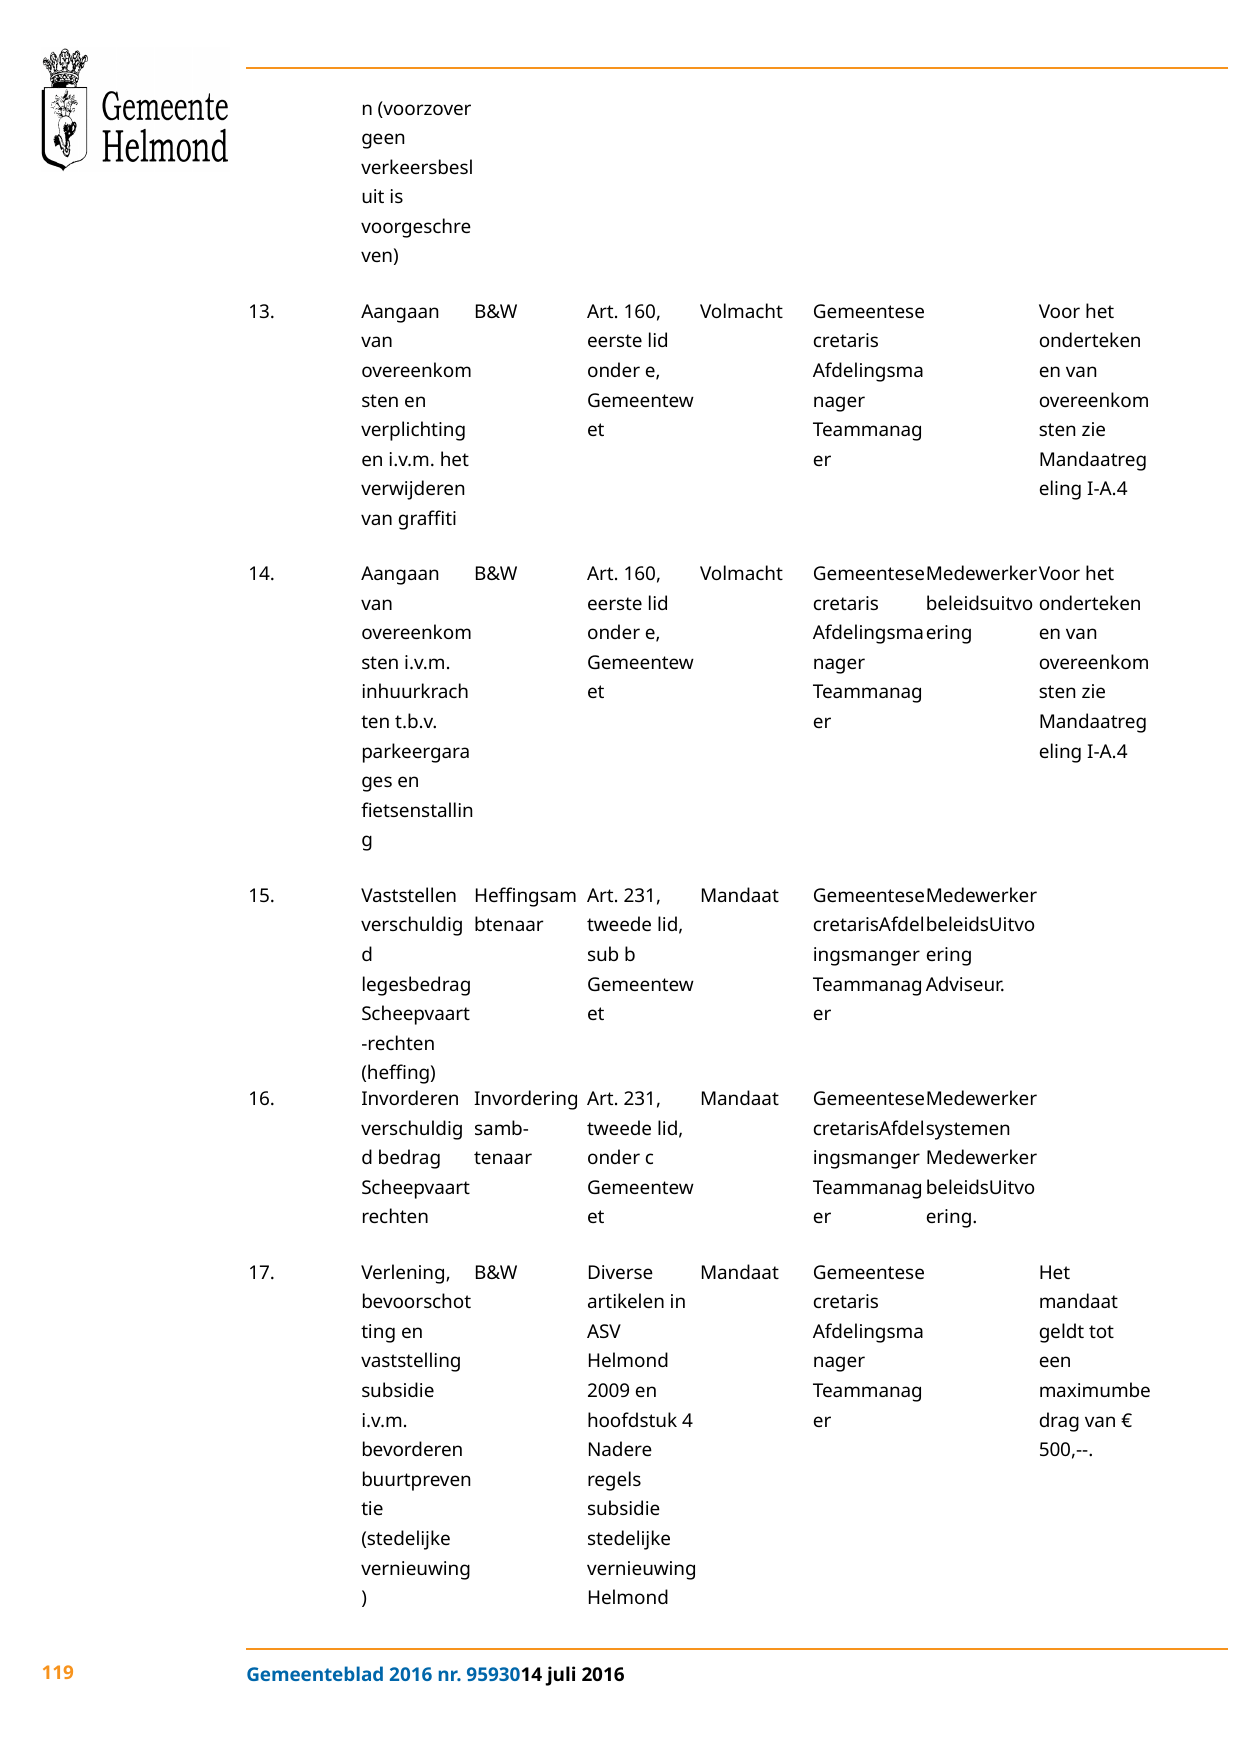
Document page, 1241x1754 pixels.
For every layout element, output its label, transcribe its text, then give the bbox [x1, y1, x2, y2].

table_cell Vaststellen verschuldigd legesbedrag Scheepvaart-rechten (heffing) [361, 882, 474, 1085]
table_cell Invorderingsamb-tenaar [474, 1085, 587, 1259]
table_cell Volmacht [700, 298, 813, 560]
table_cell [926, 298, 1038, 560]
table_cell Art. 231, tweede lid, onder c Gemeentewet [587, 1085, 700, 1259]
table_cell Mandaat [700, 1259, 813, 1610]
table_cell [813, 95, 926, 298]
table_cell [587, 95, 700, 298]
table_cell Invorderen verschuldigd bedrag Scheepvaartrechten [361, 1085, 474, 1259]
table_cell 14. [248, 560, 361, 882]
table_cell Medewerker beleidsuitvoering [926, 560, 1038, 882]
table_cell Art. 160, eerste lid onder e, Gemeentewet [587, 298, 700, 560]
picture [41, 47, 231, 172]
table_cell [1039, 1085, 1152, 1259]
table_cell n (voorzover geen verkeersbesluit is voorgeschreven) [361, 95, 474, 298]
table_cell Diverse artikelen in ASV Helmond 2009 en hoofdstuk 4 Nadere regels subsidie stedelijke vernieuwing Helmond [587, 1259, 700, 1610]
table_cell Medewerker beleidsUitvoering Adviseur. [926, 882, 1038, 1085]
table_cell Voor het ondertekenen van overeenkomsten zie Mandaatregeling I-A.4 [1039, 298, 1152, 560]
table_cell B&W [474, 560, 587, 882]
table_cell B&W [474, 298, 587, 560]
table_cell [248, 95, 361, 298]
table_cell GemeentesecretarisAfdelingsmanger Teammanager [813, 882, 926, 1085]
table_cell Medewerker systemen Medewerker beleidsUitvoering. [926, 1085, 1038, 1259]
table_cell [926, 95, 1038, 298]
table_cell Gemeentesecretaris Afdelingsmanager Teammanager [813, 560, 926, 882]
table_cell Verlening, bevoorschotting en vaststelling subsidie i.v.m. bevorderen buurtpreventie (stedelijke vernieuwing) [361, 1259, 474, 1610]
table_cell Art. 160, eerste lid onder e, Gemeentewet [587, 560, 700, 882]
table_cell Het mandaat geldt tot een maximumbedrag van € 500,--. [1039, 1259, 1152, 1610]
table_cell Mandaat [700, 1085, 813, 1259]
table_cell Heffingsambtenaar [474, 882, 587, 1085]
table_cell Mandaat [700, 882, 813, 1085]
table_cell GemeentesecretarisAfdelingsmanger Teammanager [813, 1085, 926, 1259]
table_cell Gemeentesecretaris Afdelingsmanager Teammanager [813, 1259, 926, 1610]
table_cell Voor het ondertekenen van overeenkomsten zie Mandaatregeling I-A.4 [1039, 560, 1152, 882]
table_cell 16. [248, 1085, 361, 1259]
table_cell [474, 95, 587, 298]
table_cell Art. 231, tweede lid, sub b Gemeentewet [587, 882, 700, 1085]
table_cell 17. [248, 1259, 361, 1610]
table_cell [700, 95, 813, 298]
table_cell B&W [474, 1259, 587, 1610]
table_cell 15. [248, 882, 361, 1085]
table_cell Aangaan van overeenkomsten i.v.m. inhuurkrachten t.b.v. parkeergarages en fietsenstalling [361, 560, 474, 882]
table_cell Aangaan van overeenkomsten en verplichtingen i.v.m. het verwijderen van graffiti [361, 298, 474, 560]
table_cell [926, 1259, 1038, 1610]
table_cell Volmacht [700, 560, 813, 882]
table_cell 13. [248, 298, 361, 560]
table_cell [1039, 882, 1152, 1085]
table_cell Gemeentesecretaris Afdelingsmanager Teammanager [813, 298, 926, 560]
table_cell [1039, 95, 1152, 298]
